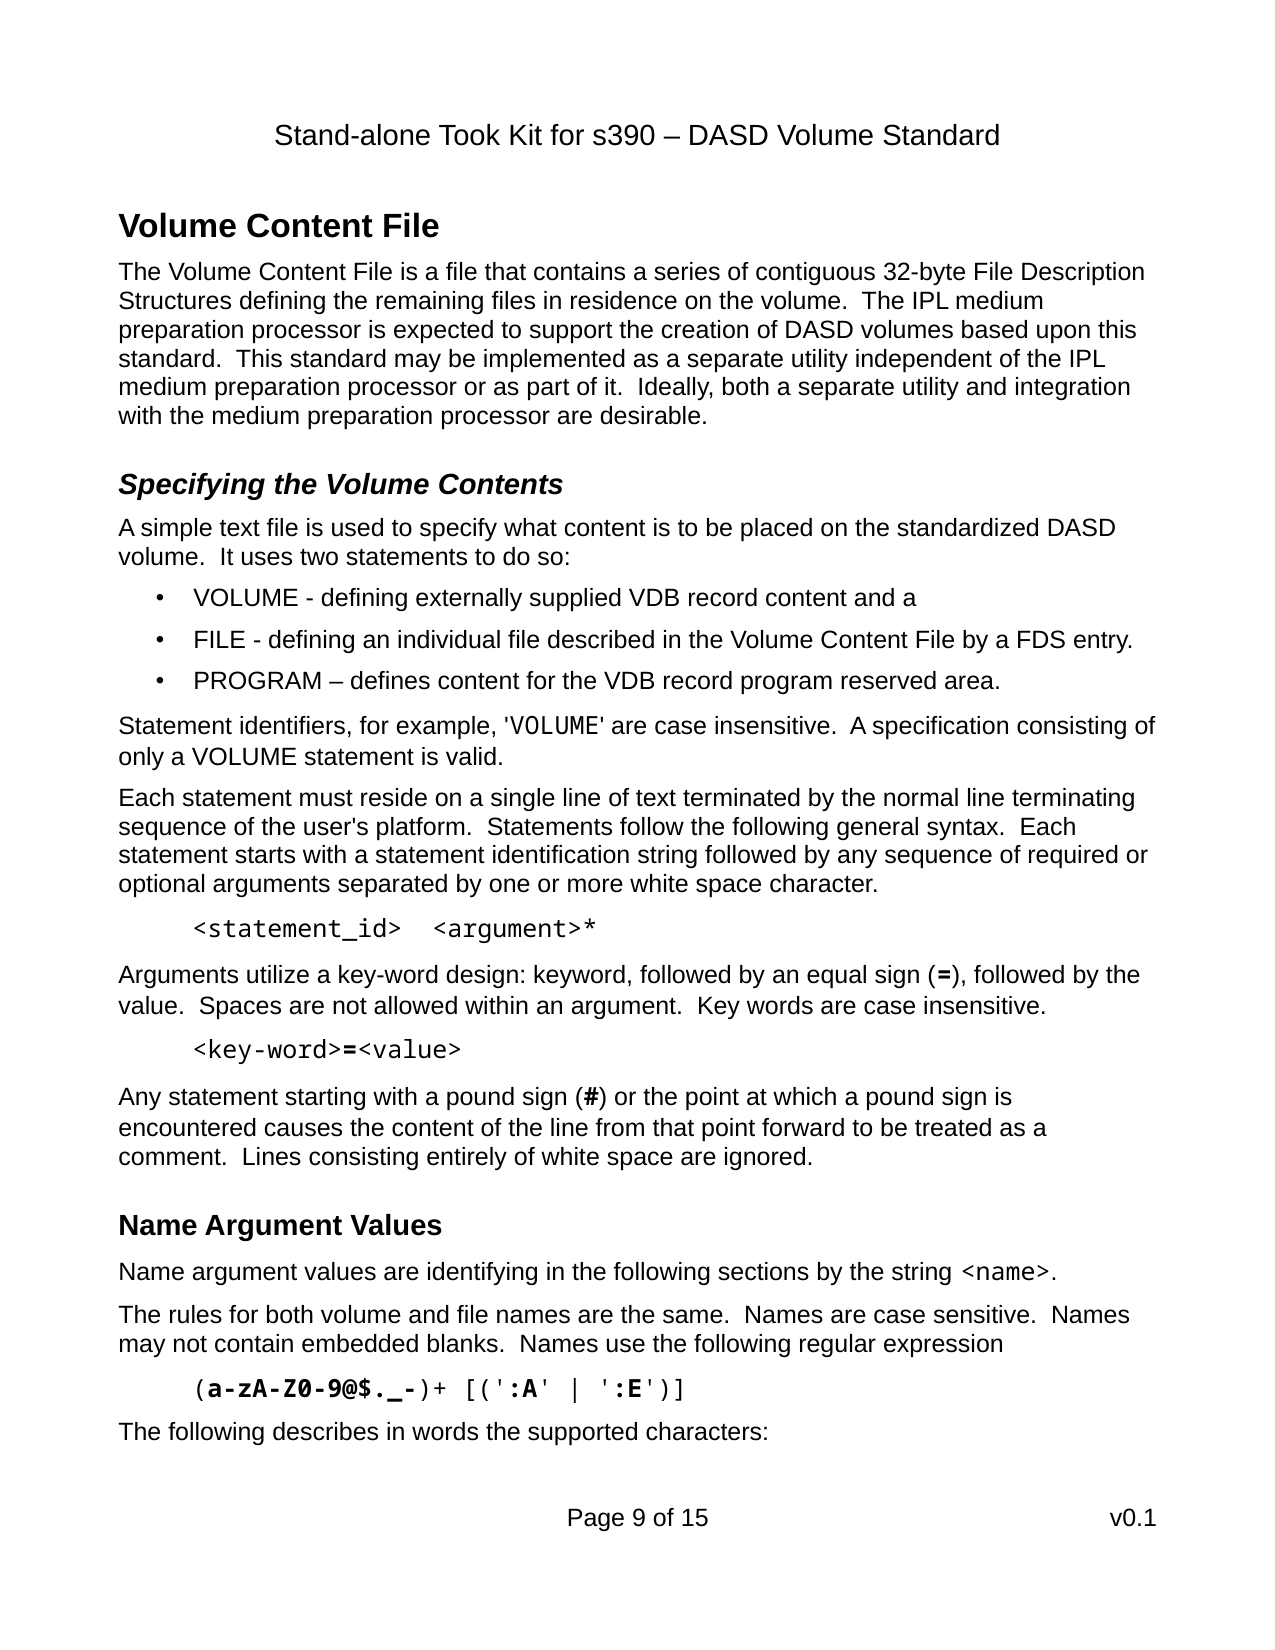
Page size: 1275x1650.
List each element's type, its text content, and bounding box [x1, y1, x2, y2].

text Statement identifiers, for example, 'VOLUME' are case insensitive. A specification consisting of only a VOLUME statement is valid. [118, 707, 1157, 770]
list VOLUME - defining externally supplied VDB record content and a [156, 583, 1157, 612]
text Any statement starting with a pound sign (#) or the point at which a pound sign is encountered causes the content of the line from that point forward to be treated as a comment. Lines consisting entirely of white space are ignored. [118, 1079, 1157, 1170]
text Name argument values are identifying in the following sections by the string <name>. [118, 1254, 1157, 1288]
text The following describes in words the supported characters: [118, 1417, 1157, 1446]
subtitle Volume Content File [118, 206, 1157, 245]
text <statement_id> <argument>* [192, 910, 1157, 944]
text Each statement must reside on a single line of text terminated by the normal line terminating sequence of the user's platform. Statements follow the following general syntax. Each statement starts with a statement identification string followed by any sequence of required or optional arguments separated by one or more white space character. [118, 783, 1157, 898]
list PROGRAM – defines content for the VDB record program reserved area. [156, 666, 1157, 695]
text <key-word>=<value> [192, 1032, 1157, 1066]
text (a-zA-Z0-9@$._-)+ [(':A' | ':E')] [192, 1370, 1157, 1404]
subtitle Name Argument Values [118, 1208, 1157, 1241]
list FILE - defining an individual file described in the Volume Content File by a FDS entry. [156, 625, 1157, 653]
text A simple text file is used to specify what content is to be placed on the standardized DASD volume. It uses two statements to do so: [118, 513, 1157, 571]
text The rules for both volume and file names are the same. Names are case sensitive. Names may not contain embedded blanks. Names use the following regular expression [118, 1300, 1157, 1358]
subtitle Specifying the Volume Contents [118, 467, 1157, 501]
text Arguments utilize a key-word design: keyword, followed by an equal sign (=), followed by the value. Spaces are not allowed within an argument. Key words are case insensitive. [118, 957, 1157, 1019]
text The Volume Content File is a file that contains a series of contiguous 32-byte File Description Structures defining the remaining files in residence on the volume. The IPL medium preparation processor is expected to support the creation of DASD volumes based upon this standard. This standard may be implemented as a separate utility independent of the IPL medium preparation processor or as part of it. Ideally, both a separate utility and integration with the medium preparation processor are desirable. [118, 257, 1157, 430]
